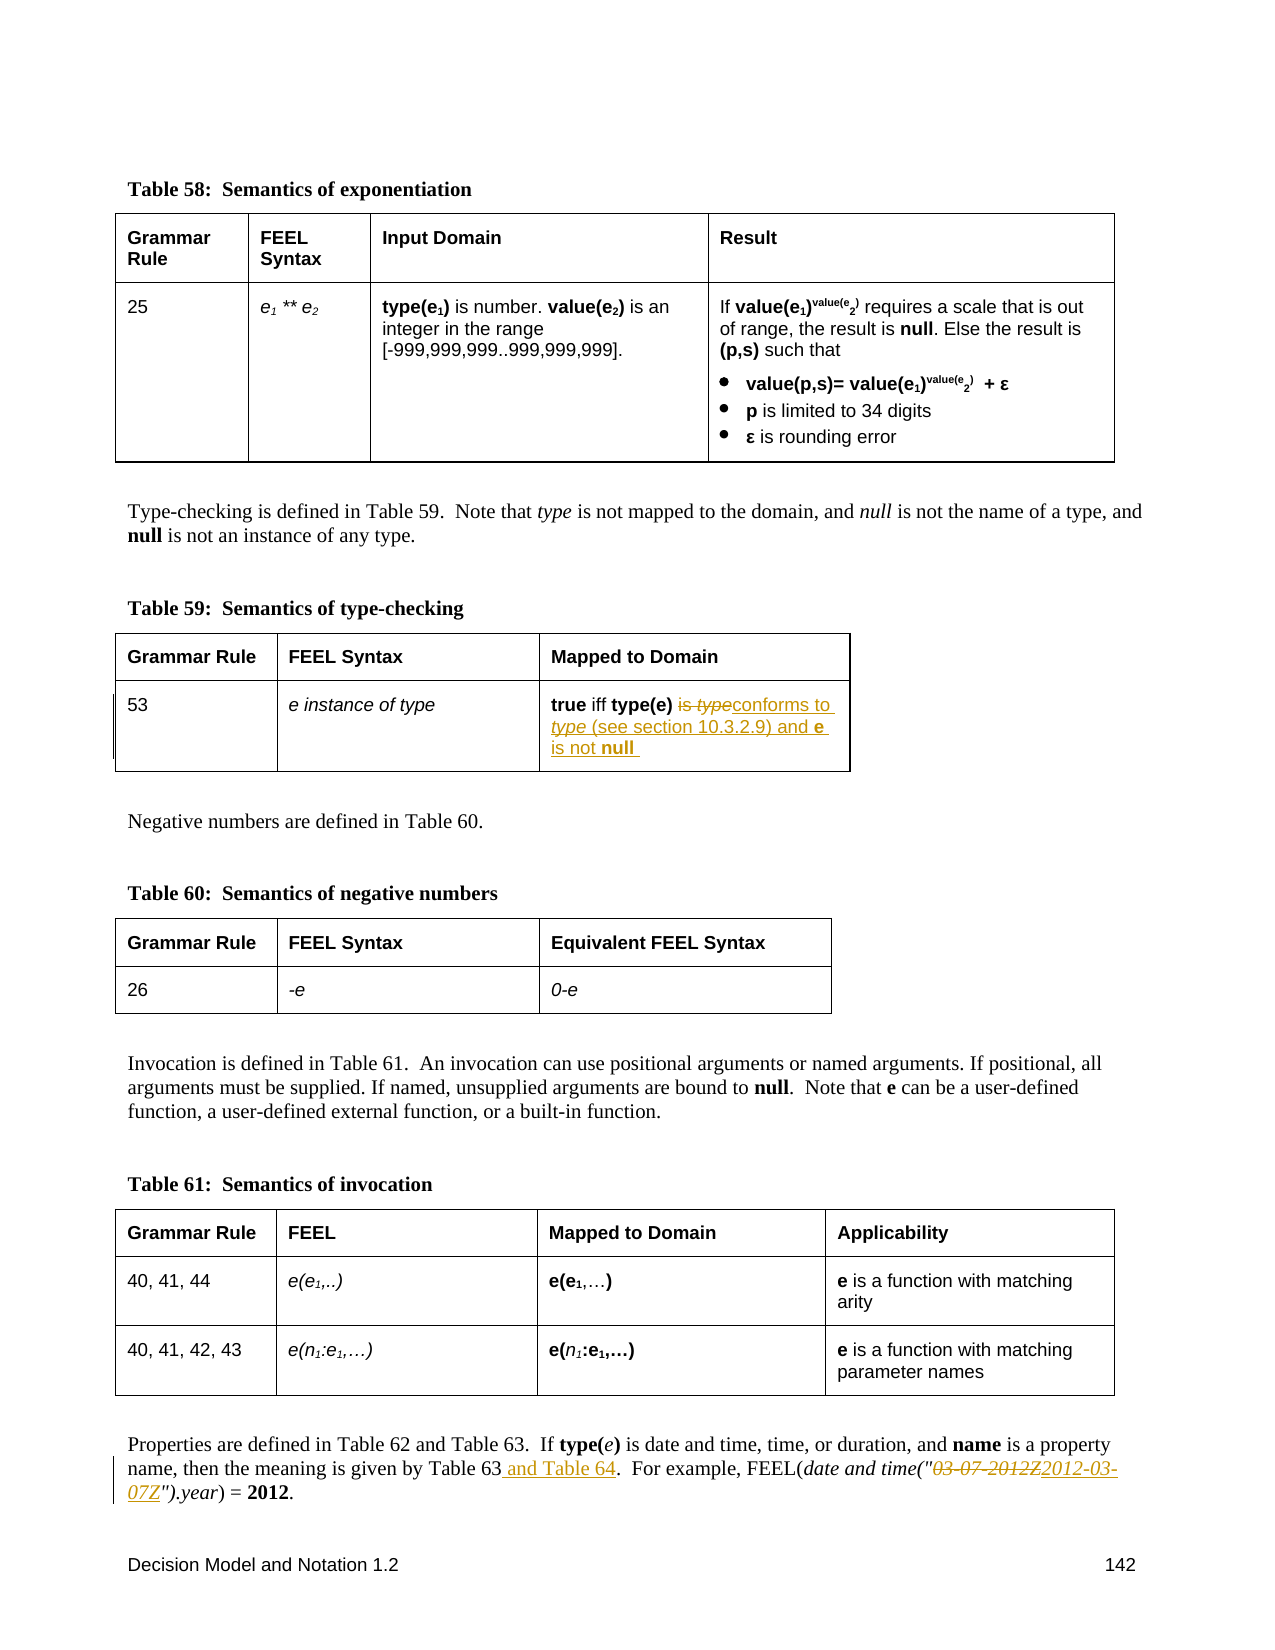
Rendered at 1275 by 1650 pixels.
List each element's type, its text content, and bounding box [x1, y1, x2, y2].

table_cell type(e1) is number. value(e2) is an integer in the range [-999,999,999..999,999,999]. [371, 283, 708, 461]
text Table 55: Semantics of exponentiation [127, 176, 1147, 201]
table_header Equivalent FEEL Syntax [540, 919, 831, 966]
table_cell e(e1,..) [277, 1257, 537, 1325]
table_header Grammar Rule [116, 214, 248, 282]
table_cell -e [278, 967, 539, 1013]
table_cell e is a function with matching parameter names [826, 1326, 1114, 1394]
table_header Mapped to Domain [538, 1210, 825, 1256]
table_header Result [709, 214, 1114, 282]
table_cell e is a function with matching arity [826, 1257, 1114, 1325]
table_cell 40, 41, 44 [116, 1257, 276, 1325]
text Table 58: Semantics of invocation [127, 1172, 1147, 1196]
table_header FEEL Syntax [278, 919, 539, 966]
table_header Applicability [826, 1210, 1114, 1256]
table_cell e(n1:e1,…) [277, 1326, 537, 1394]
text Negative numbers are defined in Table 57. [127, 809, 1147, 833]
table_header Grammar Rule [116, 634, 277, 680]
table_header FEEL Syntax [249, 214, 370, 282]
table_header FEEL Syntax [278, 634, 539, 680]
table_cell e(n1:e1,…) [538, 1326, 825, 1394]
table_cell 0-e [540, 967, 831, 1013]
table_cell true iff type(e) conforms to type (see section 10.3.2.9) and e is not null [540, 681, 849, 771]
table_header Grammar Rule [116, 919, 277, 966]
table_header Mapped to Domain [540, 634, 849, 680]
text Table 57: Semantics of negative numbers [127, 881, 1147, 905]
table_cell If value(e1)value(e2) requires a scale that is out of range, the result is null. Else the result is (p,s) such that value(p,s)= value(e1)value(e2) + ε p is limited to 34 digits ε is rounding error [709, 283, 1114, 461]
text Type-checking is defined in Table 56. Note that type is not mapped to the domain, and null is not the name of a type, and null is not an instance of any type. [127, 499, 1147, 547]
table_cell 40, 41, 42, 43 [116, 1326, 276, 1394]
table_header Grammar Rule [116, 1210, 276, 1256]
text Table 56: Semantics of type-checking [127, 596, 1147, 620]
table_header Input Domain [371, 214, 708, 282]
table_cell e instance of type [278, 681, 539, 771]
table_cell 25 [116, 283, 248, 461]
text Invocation is defined in Table 58. An invocation can use positional arguments or named arguments. If positional, all arguments must be supplied. If named, unsupplied arguments are bound to null. Note that e can be a user-defined function, a user-defined external function, or a built-in function. [127, 1051, 1147, 1123]
table_cell e(e1,…) [538, 1257, 825, 1325]
table_cell e1 ** e2 [249, 283, 370, 461]
table_cell 26 [116, 967, 277, 1013]
table_cell 53 [116, 681, 277, 771]
text Properties are defined in Table 59 and Table 60. If type(e) is date and time, time, or duration, and name is a property name, then the meaning is given by Table 60 and Table 61. For example, FEEL(date and time("2012-03-07Z").year) = 2012. [127, 1432, 1147, 1504]
table_header FEEL [277, 1210, 537, 1256]
